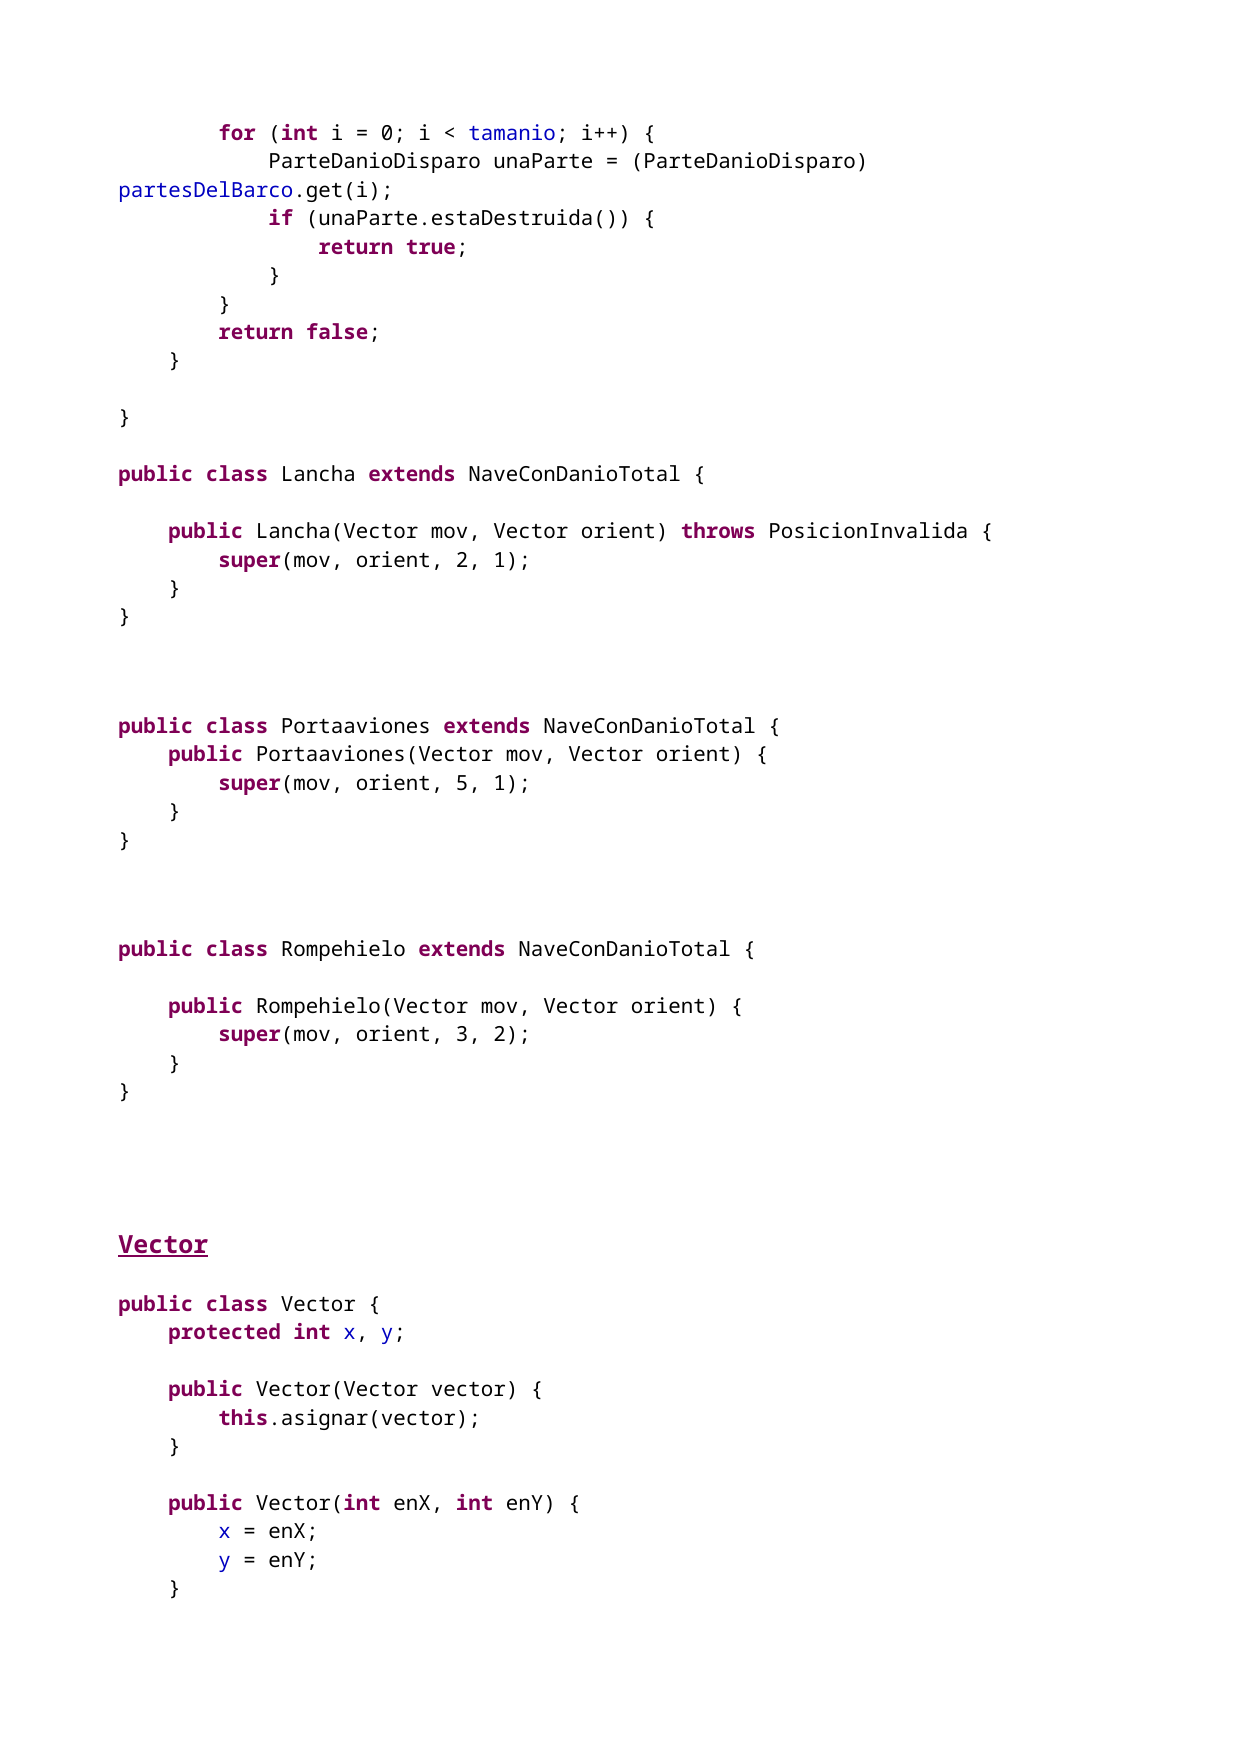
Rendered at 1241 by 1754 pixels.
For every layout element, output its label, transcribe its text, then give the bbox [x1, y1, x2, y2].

text this.asignar(vector); [118, 1403, 1122, 1431]
text } [118, 796, 1122, 825]
text y = enY; [118, 1545, 1122, 1573]
text } [118, 1076, 1122, 1105]
text } [118, 602, 1122, 630]
text } [118, 1048, 1122, 1076]
text } [118, 1573, 1122, 1602]
text public class Portaaviones extends NaveConDanioTotal { [118, 711, 1122, 739]
text ParteDanioDisparo unaParte = (ParteDanioDisparo) partesDelBarco.get(i); [118, 147, 1122, 203]
text } [118, 346, 1122, 374]
text public Portaaviones(Vector mov, Vector orient) { [118, 739, 1122, 768]
text } [118, 402, 1122, 431]
text } [118, 260, 1122, 289]
text public Vector(Vector vector) { [118, 1374, 1122, 1403]
text } [118, 289, 1122, 317]
text public class Lancha extends NaveConDanioTotal { [118, 459, 1122, 488]
text for (int i = 0; i < tamanio; i++) { [118, 118, 1122, 147]
text Vector [118, 1226, 1122, 1261]
text if (unaParte.estaDestruida()) { [118, 203, 1122, 232]
text public class Vector { [118, 1289, 1122, 1317]
text } [118, 573, 1122, 602]
text x = enX; [118, 1516, 1122, 1545]
text public Rompehielo(Vector mov, Vector orient) { [118, 991, 1122, 1019]
text return true; [118, 232, 1122, 260]
text } [118, 1431, 1122, 1459]
text protected int x, y; [118, 1317, 1122, 1346]
text } [118, 825, 1122, 853]
text public Lancha(Vector mov, Vector orient) throws PosicionInvalida { [118, 516, 1122, 545]
text super(mov, orient, 2, 1); [118, 545, 1122, 573]
text super(mov, orient, 3, 2); [118, 1019, 1122, 1048]
text return false; [118, 317, 1122, 346]
text super(mov, orient, 5, 1); [118, 768, 1122, 796]
text public Vector(int enX, int enY) { [118, 1488, 1122, 1516]
text public class Rompehielo extends NaveConDanioTotal { [118, 934, 1122, 963]
